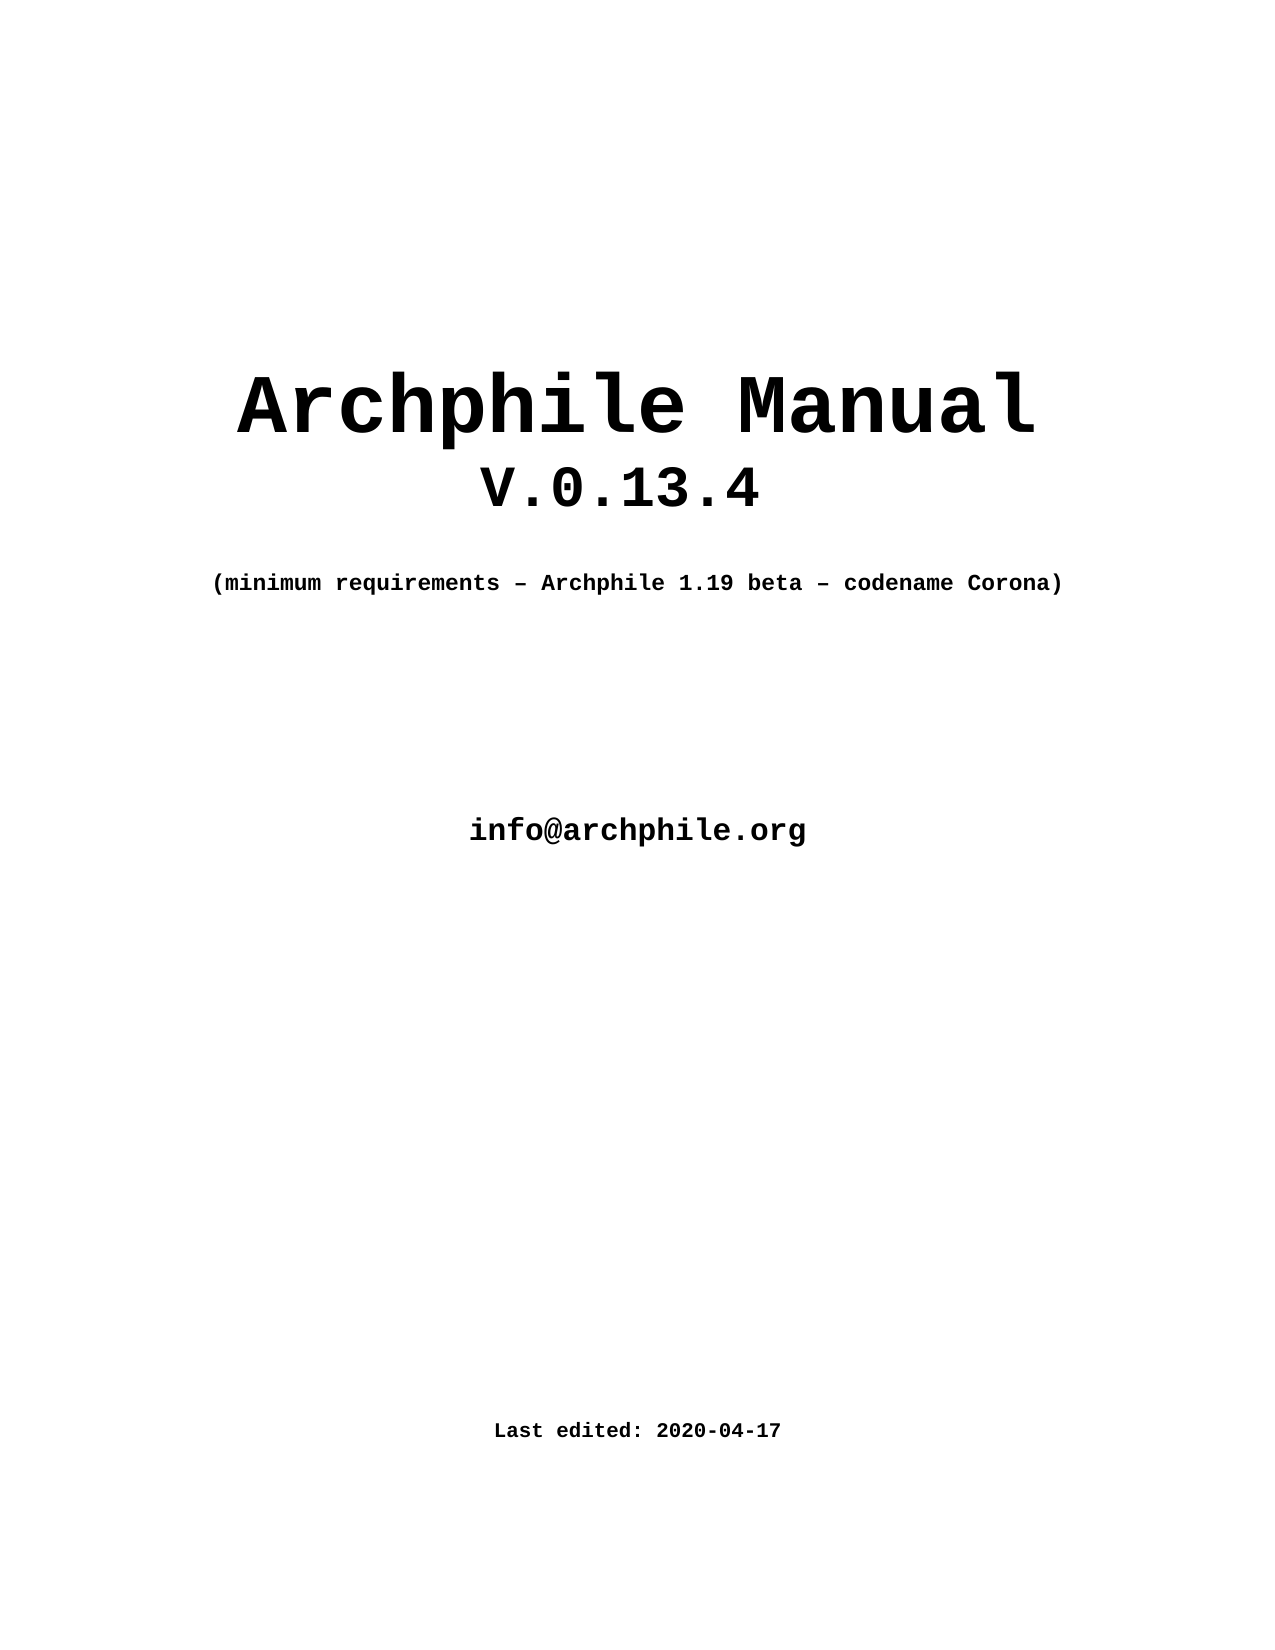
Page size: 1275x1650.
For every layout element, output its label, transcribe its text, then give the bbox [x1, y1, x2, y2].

text Archphile Manual V.0.13.4 [118, 363, 1157, 524]
text info@archphile.org [118, 814, 1157, 849]
text Last edited: 2020-04-17 [118, 1420, 1157, 1444]
text (minimum requirements – Archphile 1.19 beta – codename Corona) [118, 571, 1157, 597]
